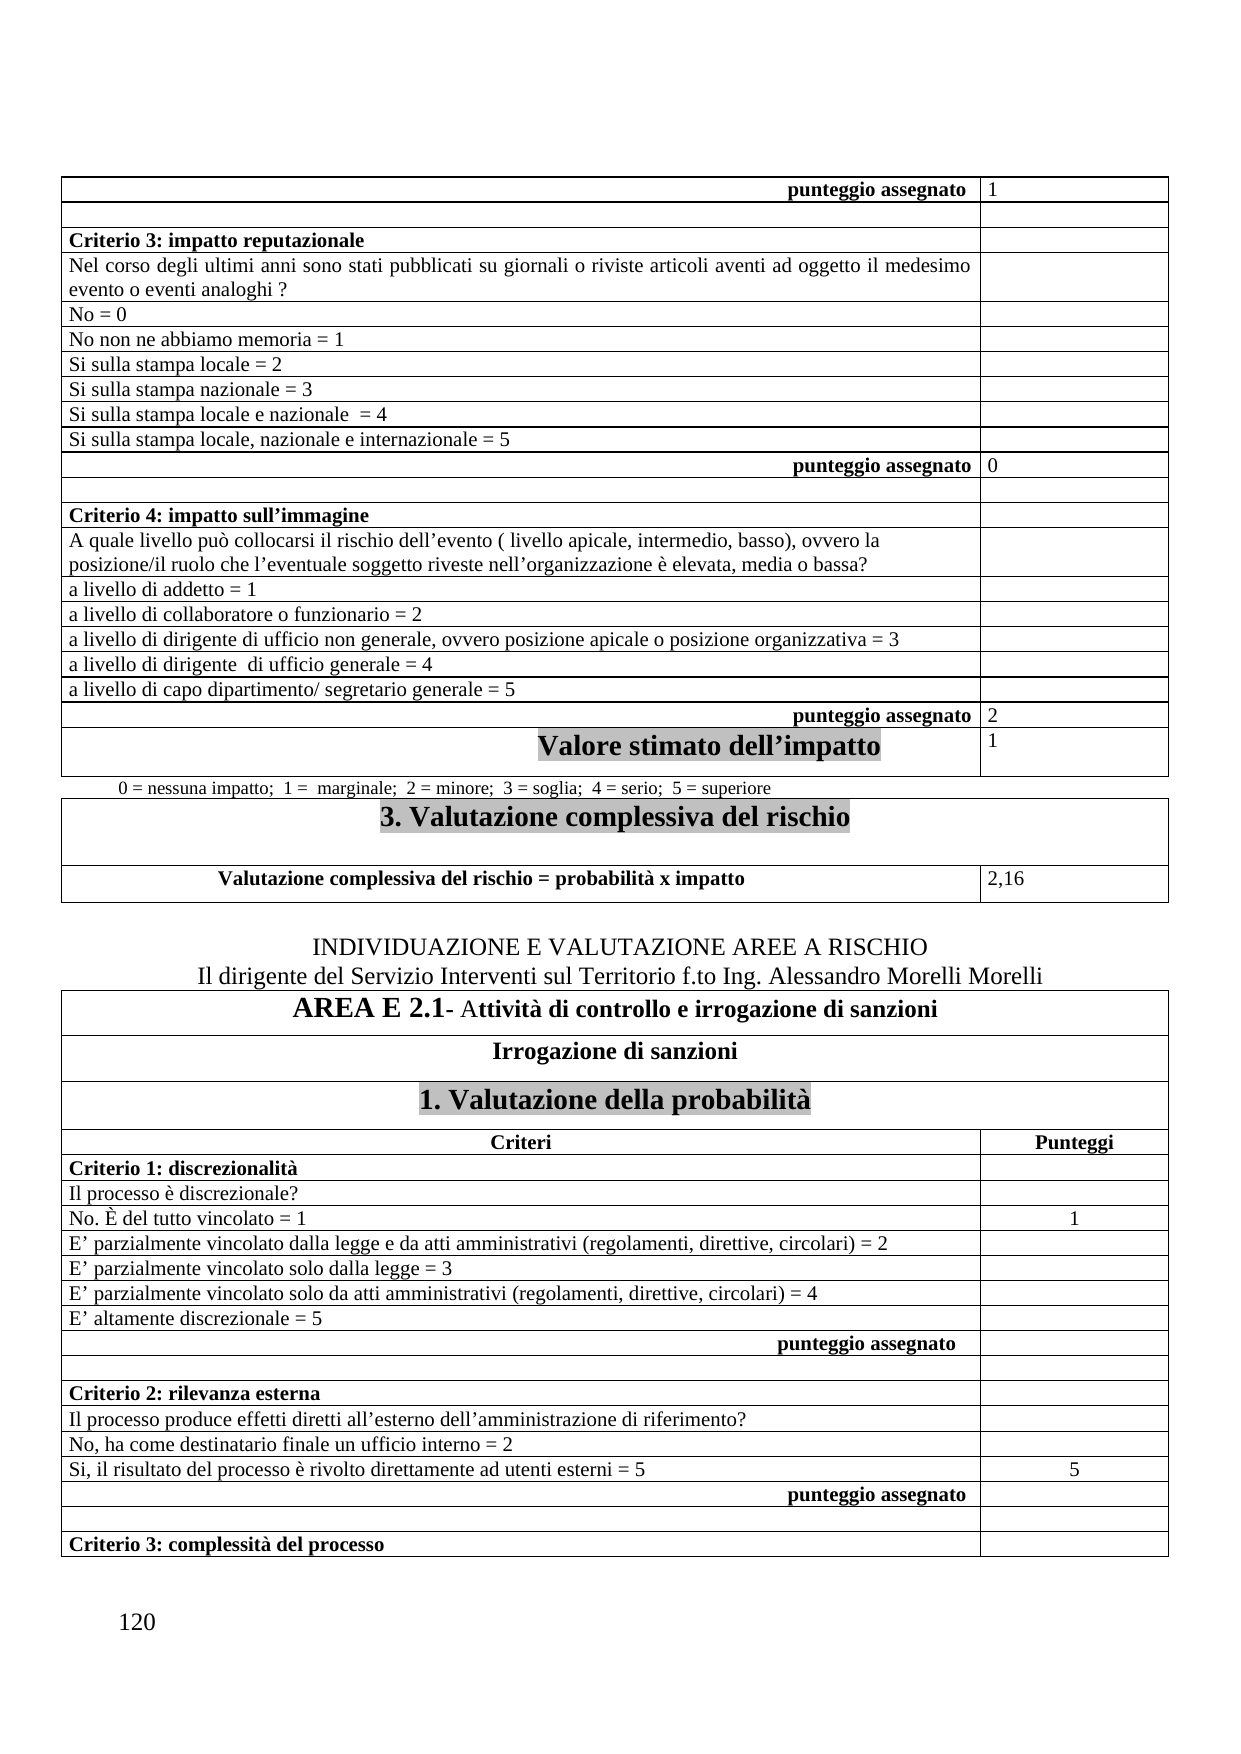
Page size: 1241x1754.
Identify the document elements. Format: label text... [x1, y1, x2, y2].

table_cell [62, 203, 980, 227]
table_cell [981, 302, 1168, 326]
table_cell punteggio assegnato [62, 453, 980, 477]
table_cell E’ parzialmente vincolato solo dalla legge = 3 [62, 1256, 980, 1280]
table_cell 1 [981, 178, 1168, 201]
subtitle INDIVIDUAZIONE E VALUTAZIONE AREE A RISCHIO [118, 932, 1122, 961]
table_cell No. È del tutto vincolato = 1 [62, 1206, 980, 1230]
table_cell 1. Valutazione della probabilità [62, 1082, 1168, 1129]
table_cell E’ parzialmente vincolato dalla legge e da atti amministrativi (regolamenti, direttive, circolari) = 2 [62, 1231, 980, 1255]
table_cell [981, 352, 1168, 376]
table_cell [981, 1256, 1168, 1280]
table_cell [981, 678, 1168, 701]
table_cell Valutazione complessiva del rischio = probabilità x impatto [62, 866, 980, 902]
table_cell [981, 203, 1168, 227]
table_cell Si sulla stampa locale, nazionale e internazionale = 5 [62, 428, 980, 451]
table_cell No = 0 [62, 302, 980, 326]
table_cell [981, 1406, 1168, 1431]
table_cell 1 [981, 728, 1168, 776]
table_cell E’ parzialmente vincolato solo da atti amministrativi (regolamenti, direttive, circolari) = 4 [62, 1281, 980, 1305]
table_cell 2,16 [981, 866, 1168, 902]
table_cell [62, 1356, 980, 1380]
table_cell [981, 327, 1168, 351]
table_cell [981, 1331, 1168, 1355]
table_cell Si, il risultato del processo è rivolto direttamente ad utenti esterni = 5 [62, 1457, 980, 1481]
table_cell [62, 1507, 980, 1531]
table_cell Punteggi [981, 1130, 1168, 1154]
table_cell [981, 1381, 1168, 1405]
table_cell Criterio 3: complessità del processo [62, 1532, 980, 1556]
table_cell [981, 1432, 1168, 1456]
table_cell a livello di addetto = 1 [62, 577, 980, 601]
table_cell [981, 1482, 1168, 1506]
table_header 3. Valutazione complessiva del rischio [62, 799, 1168, 865]
text 0 = nessuna impatto; 1 = marginale; 2 = minore; 3 = soglia; 4 = serio; 5 = superiore [118, 777, 1122, 798]
table_cell [981, 1356, 1168, 1380]
table_cell [981, 478, 1168, 502]
table_cell [981, 228, 1168, 252]
table_cell 1 [981, 1206, 1168, 1230]
table_cell [981, 428, 1168, 451]
table_cell Nel corso degli ultimi anni sono stati pubblicati su giornali o riviste articoli aventi ad oggetto il medesimo evento o eventi analoghi ? [62, 253, 980, 301]
table_cell Il processo è discrezionale? [62, 1181, 980, 1204]
table_cell Valore stimato dell’impatto [62, 728, 980, 776]
table_cell Irrogazione di sanzioni [62, 1036, 1168, 1081]
table_cell punteggio assegnato [62, 178, 980, 201]
table_cell [981, 1231, 1168, 1255]
table_cell [981, 253, 1168, 301]
table_cell Criterio 1: discrezionalità [62, 1155, 980, 1179]
table_cell [981, 402, 1168, 426]
table_cell [981, 377, 1168, 401]
table_cell E’ altamente discrezionale = 5 [62, 1306, 980, 1330]
table_cell a livello di capo dipartimento/ segretario generale = 5 [62, 678, 980, 701]
table_cell [981, 1181, 1168, 1204]
table_cell Il processo produce effetti diretti all’esterno dell’amministrazione di riferimento? [62, 1406, 980, 1431]
table_cell [62, 478, 980, 502]
table_cell Criterio 3: impatto reputazionale [62, 228, 980, 252]
table_cell [981, 1507, 1168, 1531]
table_cell 2 [981, 703, 1168, 727]
table_cell [981, 503, 1168, 527]
table_cell Criterio 4: impatto sull’immagine [62, 503, 980, 527]
table_cell a livello di dirigente di ufficio generale = 4 [62, 652, 980, 676]
table_cell Criterio 2: rilevanza esterna [62, 1381, 980, 1405]
table_cell 0 [981, 453, 1168, 477]
table_cell a livello di dirigente di ufficio non generale, ovvero posizione apicale o posizione organizzativa = 3 [62, 627, 980, 651]
table_cell 5 [981, 1457, 1168, 1481]
table_cell Si sulla stampa locale e nazionale = 4 [62, 402, 980, 426]
table_cell No non ne abbiamo memoria = 1 [62, 327, 980, 351]
table_cell [981, 627, 1168, 651]
table_cell [981, 652, 1168, 676]
table_cell Criteri [62, 1130, 980, 1154]
text Il dirigente del Servizio Interventi sul Territorio f.to Ing. Alessandro Morelli Morelli [118, 961, 1122, 989]
table_cell [981, 1155, 1168, 1179]
table_cell a livello di collaboratore o funzionario = 2 [62, 602, 980, 626]
table_cell [981, 1532, 1168, 1556]
table_cell [981, 1306, 1168, 1330]
table_cell punteggio assegnato [62, 1331, 980, 1355]
table_cell A quale livello può collocarsi il rischio dell’evento ( livello apicale, intermedio, basso), ovvero la posizione/il ruolo che l’eventuale soggetto riveste nell’organizzazione è elevata, media o bassa? [62, 528, 980, 576]
table_cell No, ha come destinatario finale un ufficio interno = 2 [62, 1432, 980, 1456]
table_cell [981, 528, 1168, 576]
table_cell Si sulla stampa nazionale = 3 [62, 377, 980, 401]
table_cell punteggio assegnato [62, 1482, 980, 1506]
table_cell [981, 577, 1168, 601]
table_cell Si sulla stampa locale = 2 [62, 352, 980, 376]
table_cell punteggio assegnato [62, 703, 980, 727]
table_header AREA E 2.1- Attività di controllo e irrogazione di sanzioni [62, 991, 1168, 1035]
table_cell [981, 602, 1168, 626]
table_cell [981, 1281, 1168, 1305]
